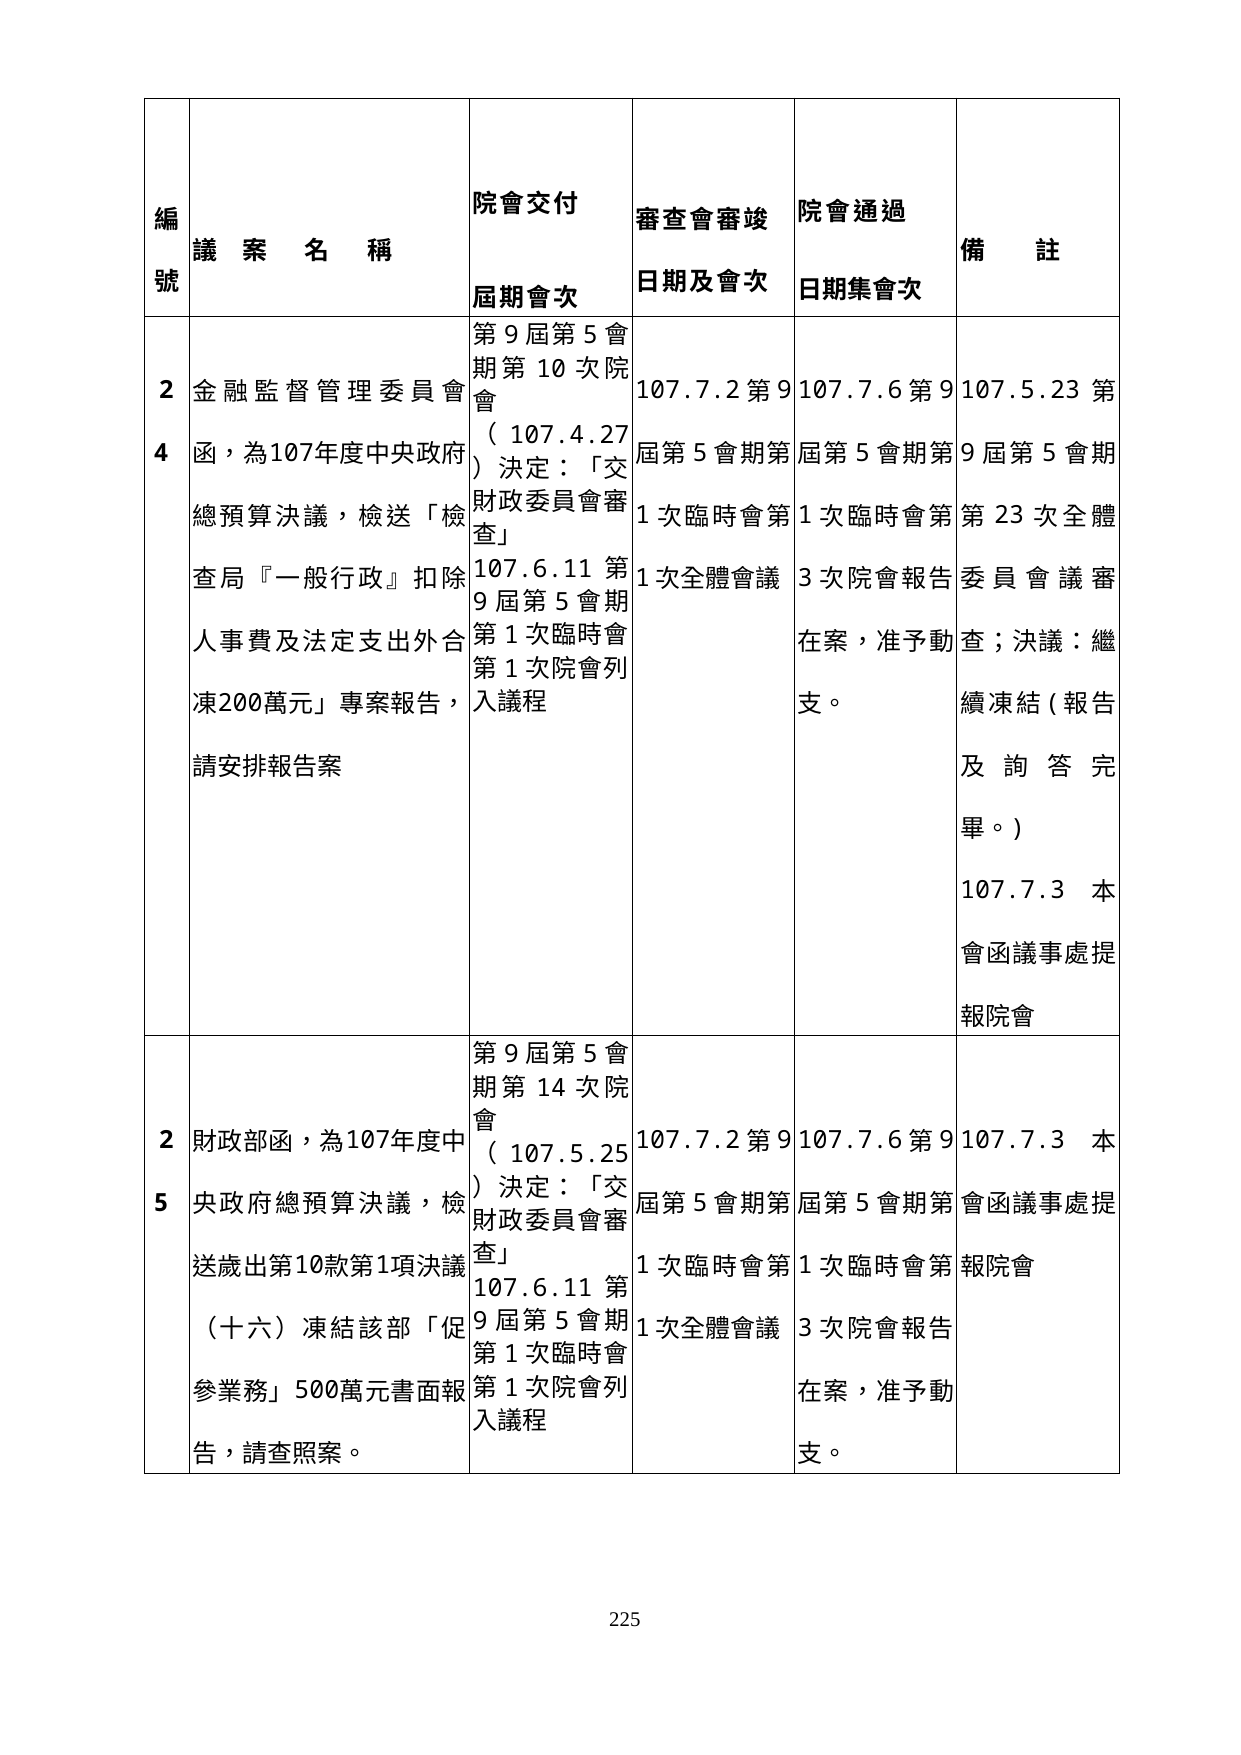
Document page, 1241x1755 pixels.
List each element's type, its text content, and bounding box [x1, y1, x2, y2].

table_cell 107.7.3本會函議事處提報院會 [957, 1036, 1119, 1472]
table_cell 107.5.23第9屆第5會期第23次全體委員會議審查；決議：繼續凍結(報告及詢答完畢。) 107.7.3本會函議事處提報院會 [957, 317, 1119, 1035]
table_cell 107.7.2第9屆第5會期第1次臨時會第1次全體會議 [633, 317, 794, 1035]
table_cell 107.7.6第9屆第5會期第1次臨時會第3次院會報告在案，准予動支。 [795, 1036, 956, 1472]
table_cell 107.7.6第9屆第5會期第1次臨時會第3次院會報告在案，准予動支。 [795, 317, 956, 1035]
table_header 編號 [145, 99, 189, 316]
table_cell 金融監督管理委員會函，為107年度中央政府總預算決議，檢送「檢查局『一般行政』扣除人事費及法定支出外合凍200萬元」專案報告，請安排報告案 [190, 317, 469, 1035]
table_cell 107.7.2第9屆第5會期第1次臨時會第1次全體會議 [633, 1036, 794, 1472]
table_header 備 註 [957, 99, 1119, 316]
table_cell 財政部函，為107年度中央政府總預算決議，檢送歲出第10款第1項決議（十六）凍結該部「促參業務」500萬元書面報告，請查照案。 [190, 1036, 469, 1472]
table_cell [145, 317, 189, 1035]
table_header 審查會審竣日期及會次 [633, 99, 794, 316]
table_cell 第9屆第5會期第14次院會（107.5.25）決定：「交財政委員會審查」 107.6.11第9屆第5會期第1次臨時會第1次院會列入議程 [470, 1036, 632, 1472]
table_header 院會通過 日期集會次 [795, 99, 956, 316]
table_header 院會交付 屆期會次 [470, 99, 632, 316]
table_cell [145, 1036, 189, 1472]
table_cell 第9屆第5會期第10次院會（107.4.27）決定：「交財政委員會審查」 107.6.11第9屆第5會期第1次臨時會第1次院會列入議程 [470, 317, 632, 1035]
table_header 議 案 名 稱 [190, 99, 469, 316]
